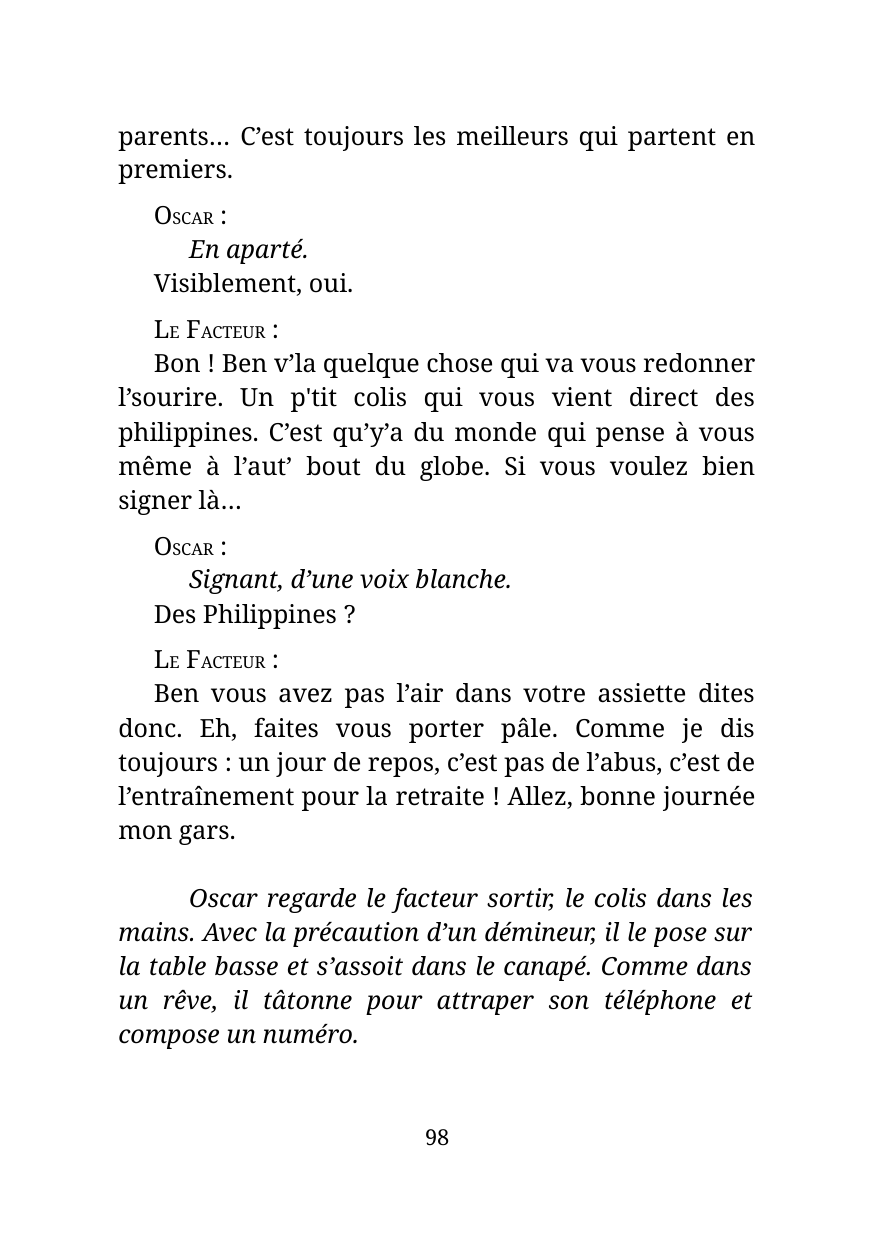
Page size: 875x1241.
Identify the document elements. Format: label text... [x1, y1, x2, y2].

text Oscar : [118, 198, 756, 232]
text Le Facteur : [118, 312, 756, 346]
text Ben vous avez pas l’air dans votre assiette dites donc. Eh, faites vous porter pâle. Comme je dis toujours : un jour de repos, c’est pas de l’abus, c’est de l’entraînement pour la retraite ! Allez, bonne journée mon gars. [118, 676, 756, 846]
text Visiblement, oui. [118, 266, 756, 300]
text En aparté. [118, 232, 756, 266]
text Oscar regarde le facteur sortir, le colis dans les mains. Avec la précaution d’un démineur, il le pose sur la table basse et s’assoit dans le canapé. Comme dans un rêve, il tâtonne pour attraper son téléphone et compose un numéro. [118, 881, 756, 1051]
text Le Facteur : [118, 642, 756, 676]
text Signant, d’une voix blanche. [118, 562, 756, 596]
text Bon ! Ben v’la quelque chose qui va vous redonner l’sourire. Un p'tit colis qui vous vient direct des philippines. C’est qu’y’a du monde qui pense à vous même à l’aut’ bout du globe. Si vous voulez bien signer là… [118, 346, 756, 516]
text parents… C’est toujours les meilleurs qui partent en premiers. [118, 118, 756, 186]
text Des Philippines ? [118, 596, 756, 630]
text Oscar : [118, 528, 756, 562]
